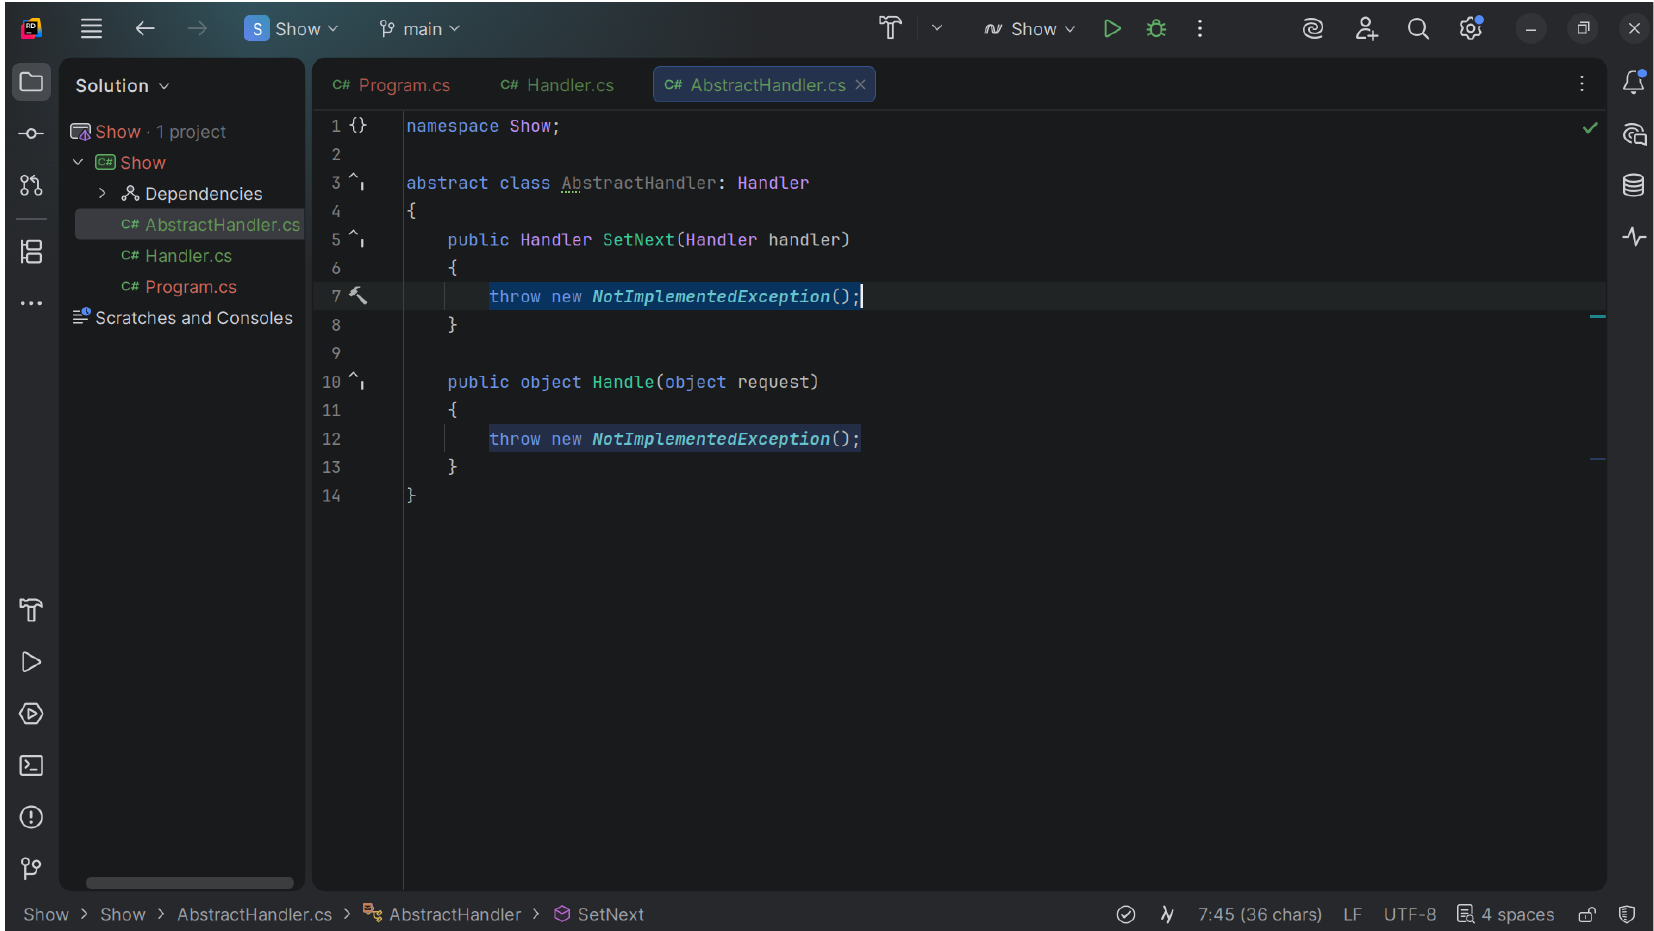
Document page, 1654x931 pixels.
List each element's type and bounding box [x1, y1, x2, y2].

text_box [679, 316, 976, 612]
picture [5, 2, 1654, 931]
